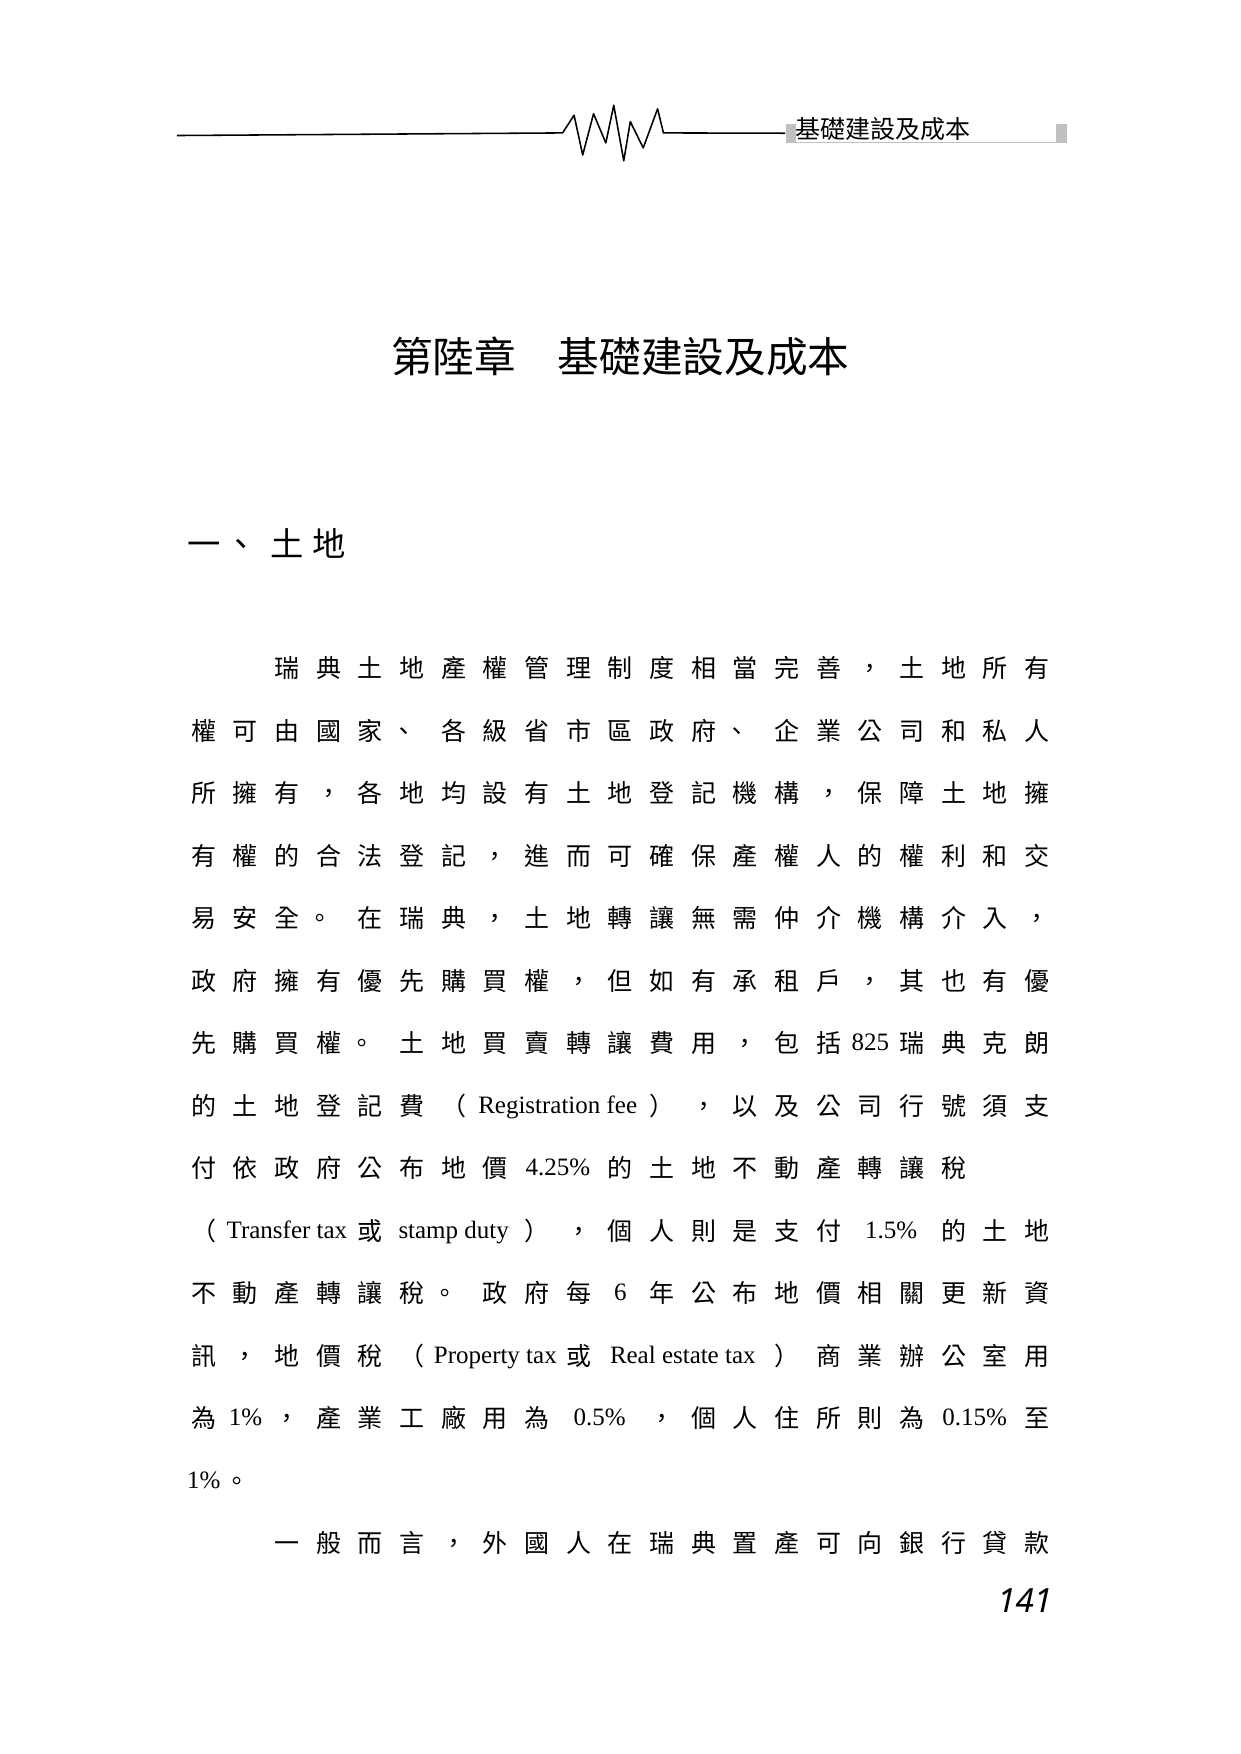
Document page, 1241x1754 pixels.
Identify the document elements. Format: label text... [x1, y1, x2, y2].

text 一、土地 [183, 500, 1058, 563]
text 瑞典土地產權管理制度相當完善，土地所有權可由國家、各級省市區政府、企業公司和私人所擁有，各地均設有土地登記機構，保障土地擁有權的合法登記，進而可確保產權人的權利和交易安全。在瑞典，土地轉讓無需仲介機構介入，政府擁有優先購買權，但如有承租戶，其也有優先購買權。土地買賣轉讓費用，包括825瑞典克朗的土地登記費（Registration fee），以及公司行號須支付依政府公布地價4.25%的土地不動產轉讓稅（Transfer tax或stamp duty），個人則是支付1.5%的土地不動產轉讓稅。政府每6年公布地價相關更新資訊，地價稅（Property tax或Real estate tax）商業辦公室用為1%，產業工廠用為0.5%，個人住所則為0.15%至1%。 [183, 625, 1058, 1500]
text 一般而言，外國人在瑞典置產可向銀行貸款 [183, 1500, 1058, 1563]
text 第陸章 基礎建設及成本 [183, 313, 1058, 375]
